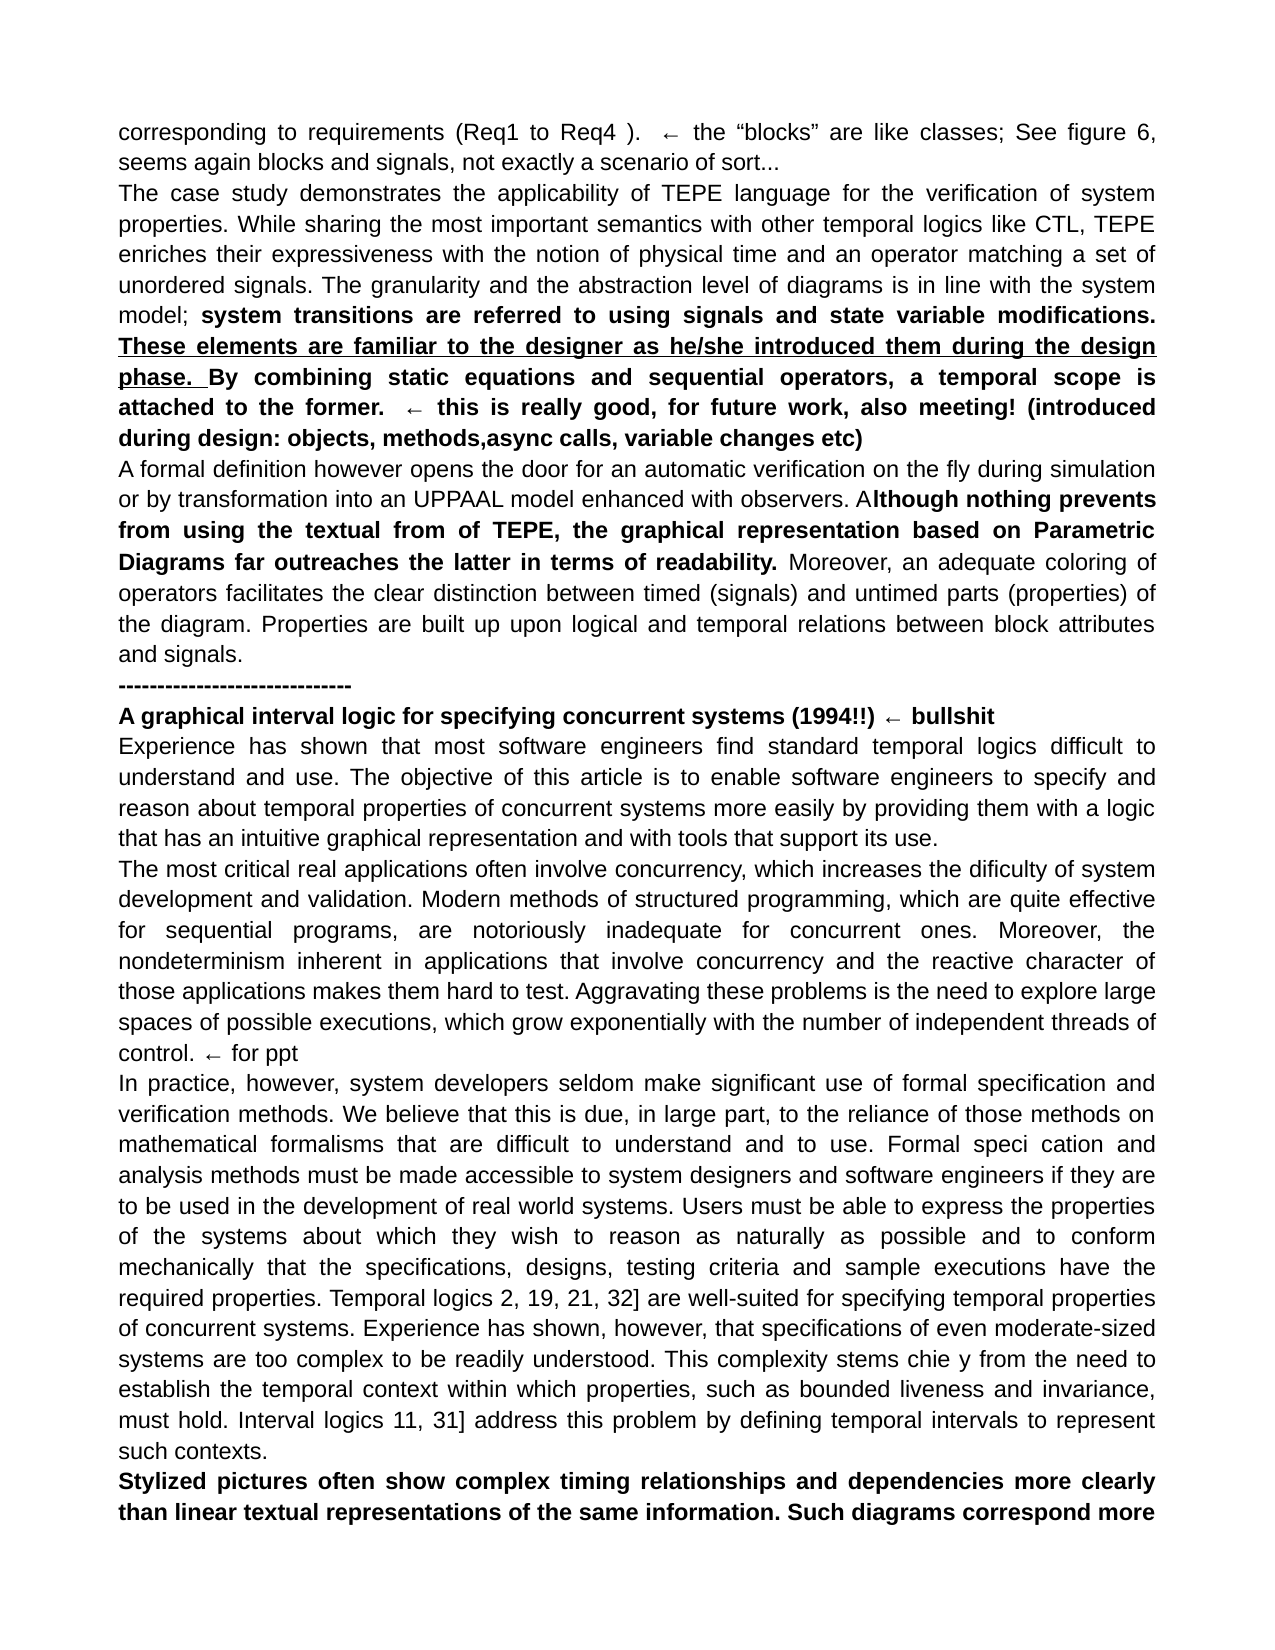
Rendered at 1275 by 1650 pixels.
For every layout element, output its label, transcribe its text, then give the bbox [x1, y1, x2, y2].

text phase. By combining static equations and sequential operators, a temporal scope is attached to the former. ← this is really good, for future work, also meeting! (introduced during design: objects, methods,async calls, variable changes etc) [118, 357, 1157, 451]
text Experience has shown that most software engineers find standard temporal logics difficult to understand and use. The objective of this article is to enable software engineers to specify and reason about temporal properties of concurrent systems more easily by providing them with a logic that has an intuitive graphical representation and with tools that support its use. [118, 733, 1157, 851]
text Stylized pictures often show complex timing relationships and dependencies more clearly than linear textual representations of the same information. Such diagrams correspond more [118, 1468, 1157, 1525]
text ------------------------------ [118, 671, 1157, 698]
text corresponding to requirements (Req1 to Req4 ). ← the “blocks” are like classes; See figure 6, seems again blocks and signals, not exactly a scenario of sort... [118, 118, 1157, 176]
text The most critical real applications often involve concurrency, which increases the dificulty of system development and validation. Modern methods of structured programming, which are quite effective for sequential programs, are notoriously inadequate for concurrent ones. Moreover, the nondeterminism inherent in applications that involve concurrency and the reactive character of those applications makes them hard to test. Aggravating these problems is the need to explore large spaces of possible executions, which grow exponentially with the number of independent threads of control. ← for ppt [118, 855, 1157, 1066]
text A formal definition however opens the door for an automatic verification on the fly during simulation or by transformation into an UPPAAL model enhanced with observers. Although nothing prevents from using the textual from of TEPE, the graphical representation based on Parametric Diagrams far outreaches the latter in terms of readability. Moreover, an adequate coloring of operators facilitates the clear distinction between timed (signals) and untimed parts (properties) of the diagram. Properties are built up upon logical and temporal relations between block attributes and signals. [118, 455, 1157, 668]
text In practice, however, system developers seldom make significant use of formal specification and verification methods. We believe that this is due, in large part, to the reliance of those methods on mathematical formalisms that are difficult to understand and to use. Formal speci cation and analysis methods must be made accessible to system designers and software engineers if they are to be used in the development of real world systems. Users must be able to express the properties of the systems about which they wish to reason as naturally as possible and to conform mechanically that the specifications, designs, testing criteria and sample executions have the required properties. Temporal logics 2, 19, 21, 32] are well-suited for specifying temporal properties of concurrent systems. Experience has shown, however, that specifications of even moderate-sized systems are too complex to be readily understood. This complexity stems chie y from the need to establish the temporal context within which properties, such as bounded liveness and invariance, must hold. Interval logics 11, 31] address this problem by defining temporal intervals to represent such contexts. [118, 1069, 1157, 1464]
text A graphical interval logic for specifying concurrent systems (1994!!) ← bullshit [118, 702, 1157, 729]
text The case study demonstrates the applicability of TEPE language for the verification of system properties. While sharing the most important semantics with other temporal logics like CTL, TEPE enriches their expressiveness with the notion of physical time and an operator matching a set of unordered signals. The granularity and the abstraction level of diagrams is in line with the system model; system transitions are referred to using signals and state variable modifications. These elements are familiar to the designer as he/she introduced them during the design [118, 179, 1157, 356]
